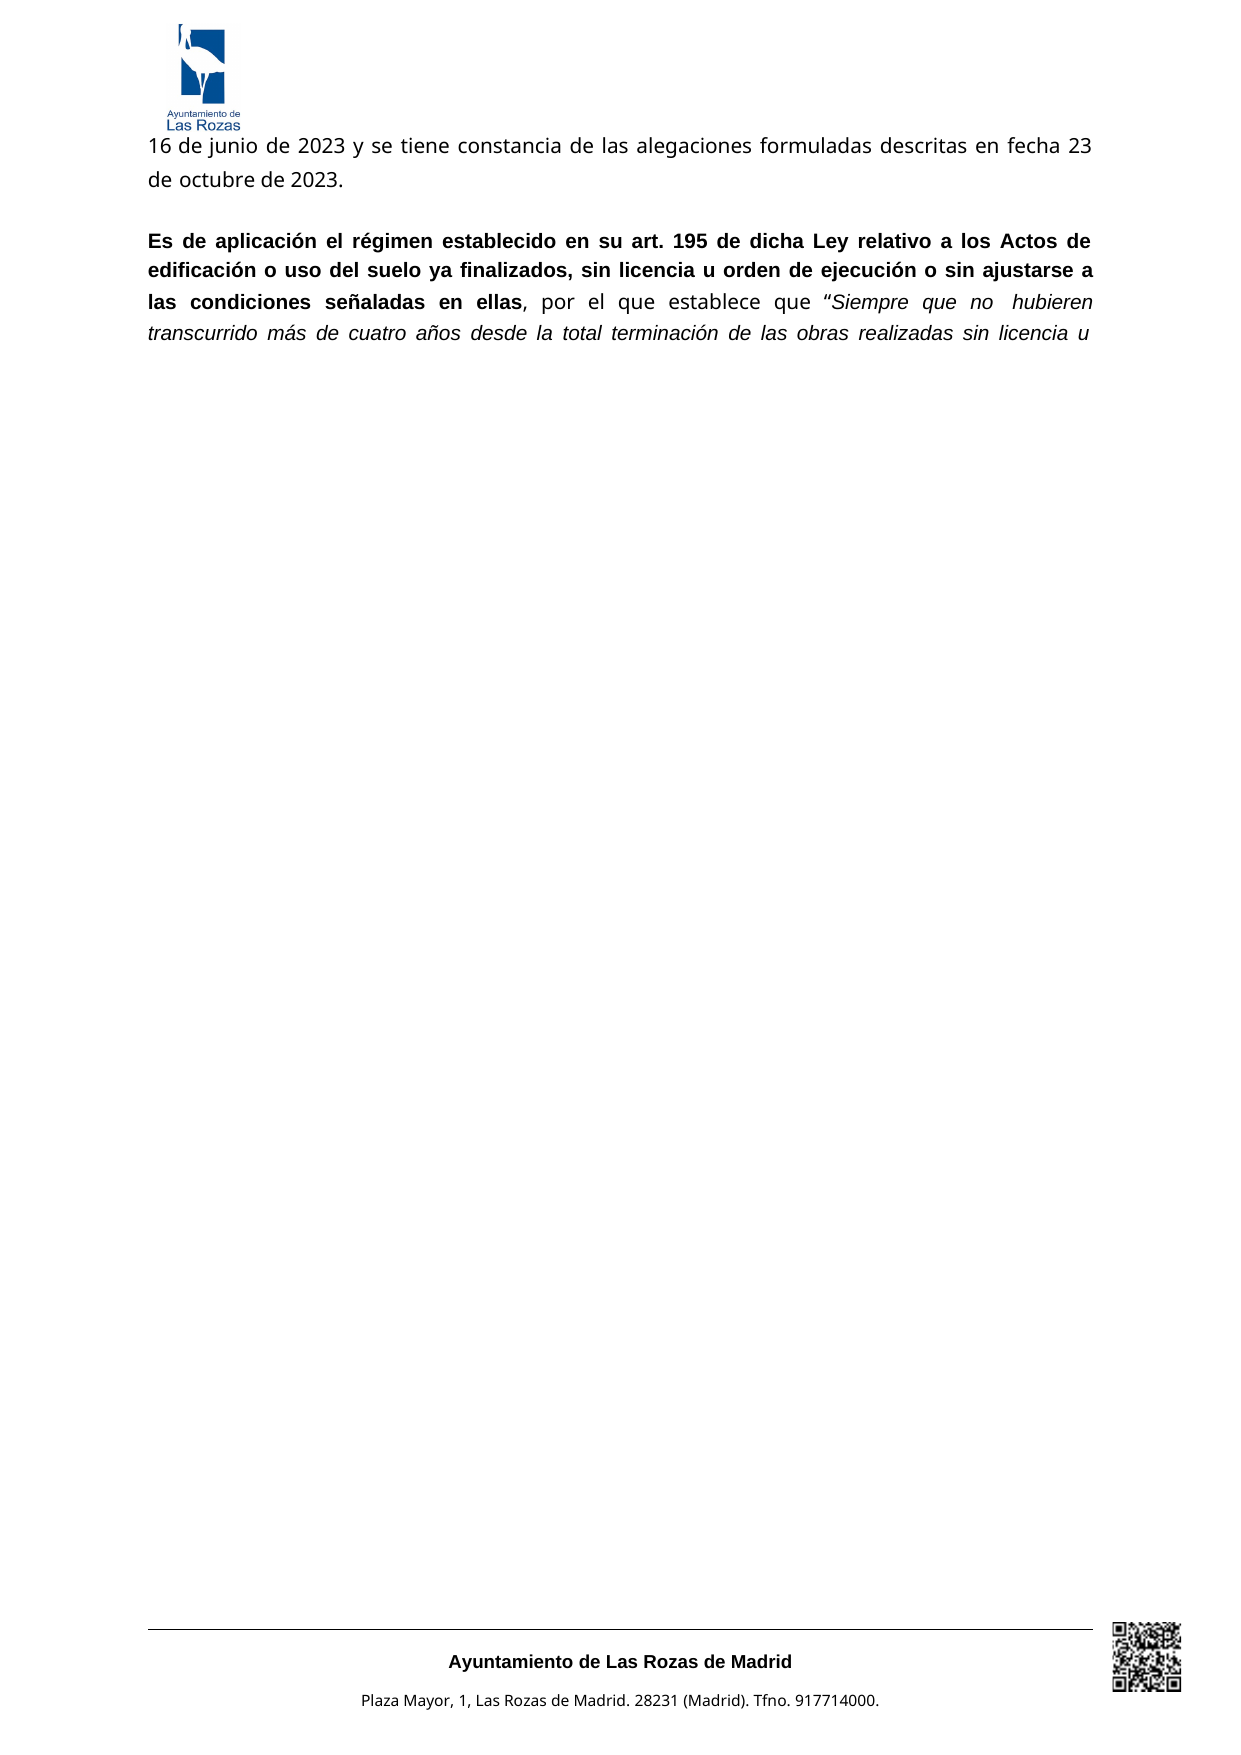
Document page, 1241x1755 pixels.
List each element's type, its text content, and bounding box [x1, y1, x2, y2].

text Es de aplicación el régimen establecido en su art. 195 de dicha Ley relativo a los Actos de edificación o uso del suelo ya finalizados, sin licencia u orden de ejecución o sin ajustarse a las condiciones señaladas en ellas, por el que establece que “Siempre que no hubieren transcurrido más de cuatro años desde la total terminación de las obras realizadas sin licencia u [148, 229, 1093, 344]
text 16 de junio de 2023 y se tiene constancia de las alegaciones formuladas descritas en fecha 23 de octubre de 2023. [148, 131, 1093, 194]
